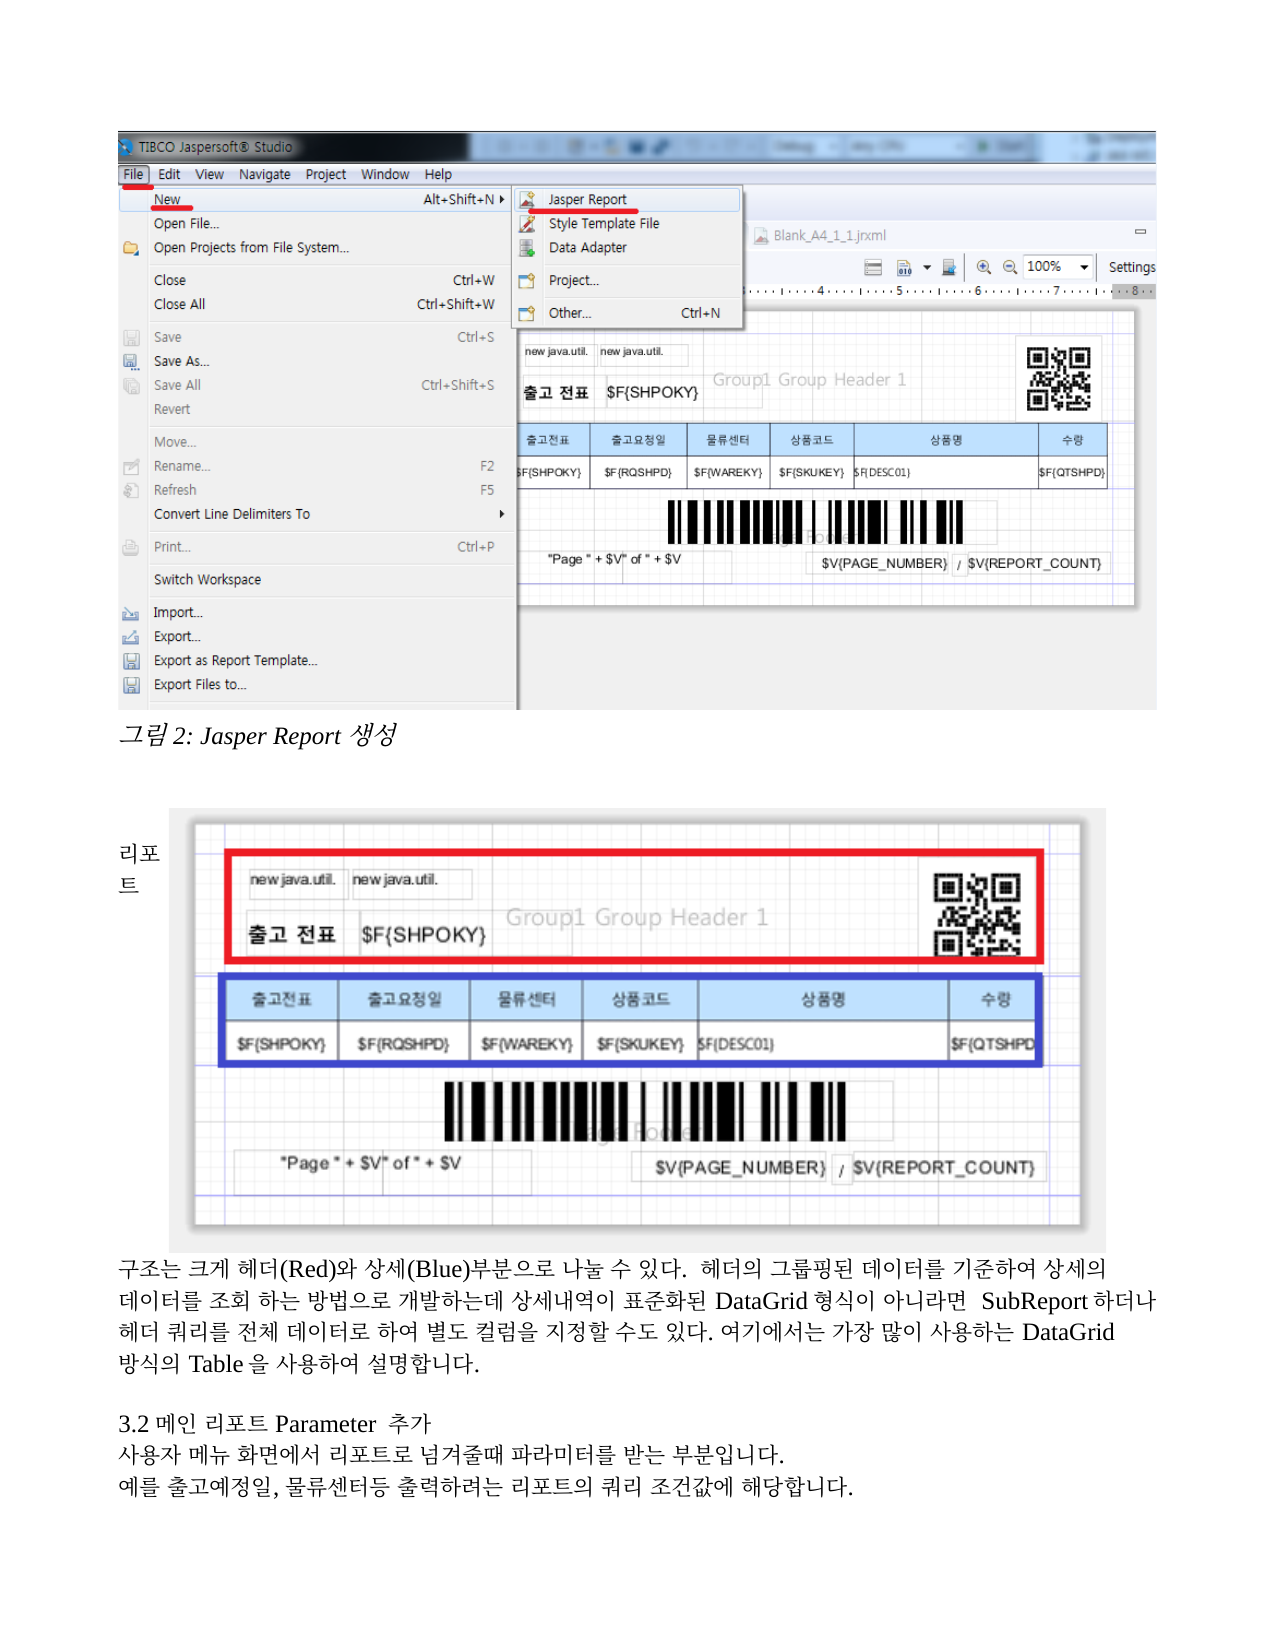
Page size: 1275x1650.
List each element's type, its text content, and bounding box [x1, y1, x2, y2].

text 예를 출고예정일, 물류센터등 출력하려는 리포트의 쿼리 조건값에 해당합니다. [118, 1470, 1157, 1501]
picture [168, 808, 1107, 1253]
text 그림 2: Jasper Report 생성 [118, 710, 1157, 751]
picture [118, 130, 1157, 710]
text 사용자 메뉴 화면에서 리포트로 넘겨줄때 파라미터를 받는 부분입니다. [118, 1438, 1157, 1470]
text 리포트 구조는 크게 헤더(Red)와 상세(Blue)부분으로 나눌 수 있다. 헤더의 그룹핑된 데이터를 기준하여 상세의 데이터를 조회 하는 방법으로 개발하는데 상세내역이 표준화된 DataGrid형식이 아니라면 SubReport하더나 헤더 쿼리를 전체 데이터로 하여 별도 컬럼을 지정할 수도 있다. 여기에서는 가장 많이 사용하는 DataGrid 방식의 Table을 사용하여 설명합니다. [118, 1253, 1157, 1378]
text 3.2 메인 리포트 Parameter 추가 [118, 1407, 1157, 1438]
